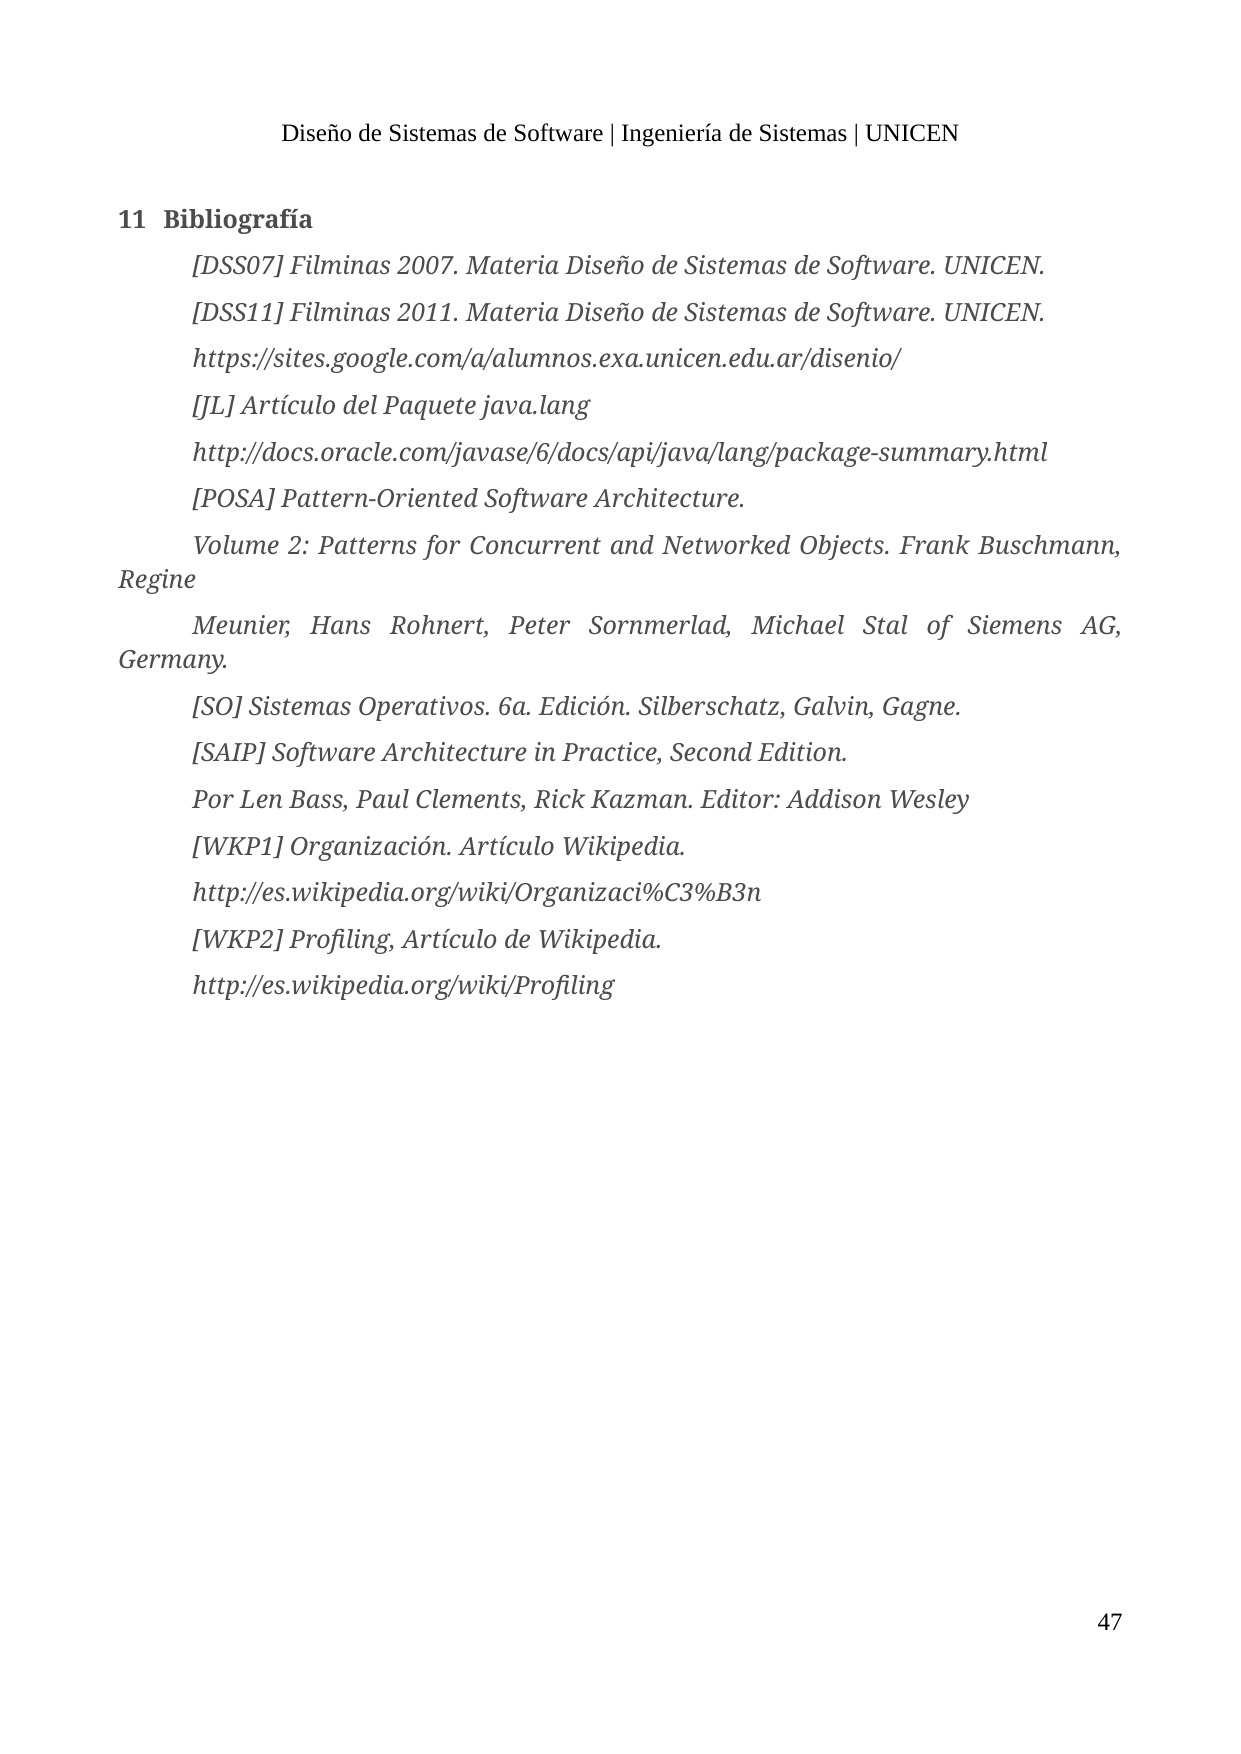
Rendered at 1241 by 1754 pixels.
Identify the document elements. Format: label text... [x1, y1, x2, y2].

text http://es.wikipedia.org/wiki/Organizaci%C3%B3n [118, 875, 1122, 909]
text Volume 2: Patterns for Concurrent and Networked Objects. Frank Buschmann, Regine [118, 527, 1122, 595]
text [DSS07] Filminas 2007. Materia Diseño de Sistemas de Software. UNICEN. [118, 248, 1122, 282]
text [POSA] Pattern-Oriented Software Architecture. [118, 481, 1122, 515]
text [WKP2] Profiling, Artículo de Wikipedia. [118, 921, 1122, 955]
text http://docs.oracle.com/javase/6/docs/api/java/lang/package-summary.html [118, 434, 1122, 468]
text https://sites.google.com/a/alumnos.exa.unicen.edu.ar/disenio/ [118, 341, 1122, 375]
text [WKP1] Organización. Artículo Wikipedia. [118, 828, 1122, 862]
text Por Len Bass, Paul Clements, Rick Kazman. Editor: Addison Wesley [118, 782, 1122, 816]
text Meunier, Hans Rohnert, Peter Sornmerlad, Michael Stal of Siemens AG, Germany. [118, 608, 1122, 676]
text [DSS11] Filminas 2011. Materia Diseño de Sistemas de Software. UNICEN. [118, 294, 1122, 328]
text [JL] Artículo del Paquete java.lang [118, 388, 1122, 422]
text [SO] Sistemas Operativos. 6a. Edición. Silberschatz, Galvin, Gagne. [118, 688, 1122, 723]
text [SAIP] Software Architecture in Practice, Second Edition. [118, 735, 1122, 769]
text http://es.wikipedia.org/wiki/Profiling [118, 968, 1122, 1002]
subtitle Bibliografía [118, 201, 1122, 235]
